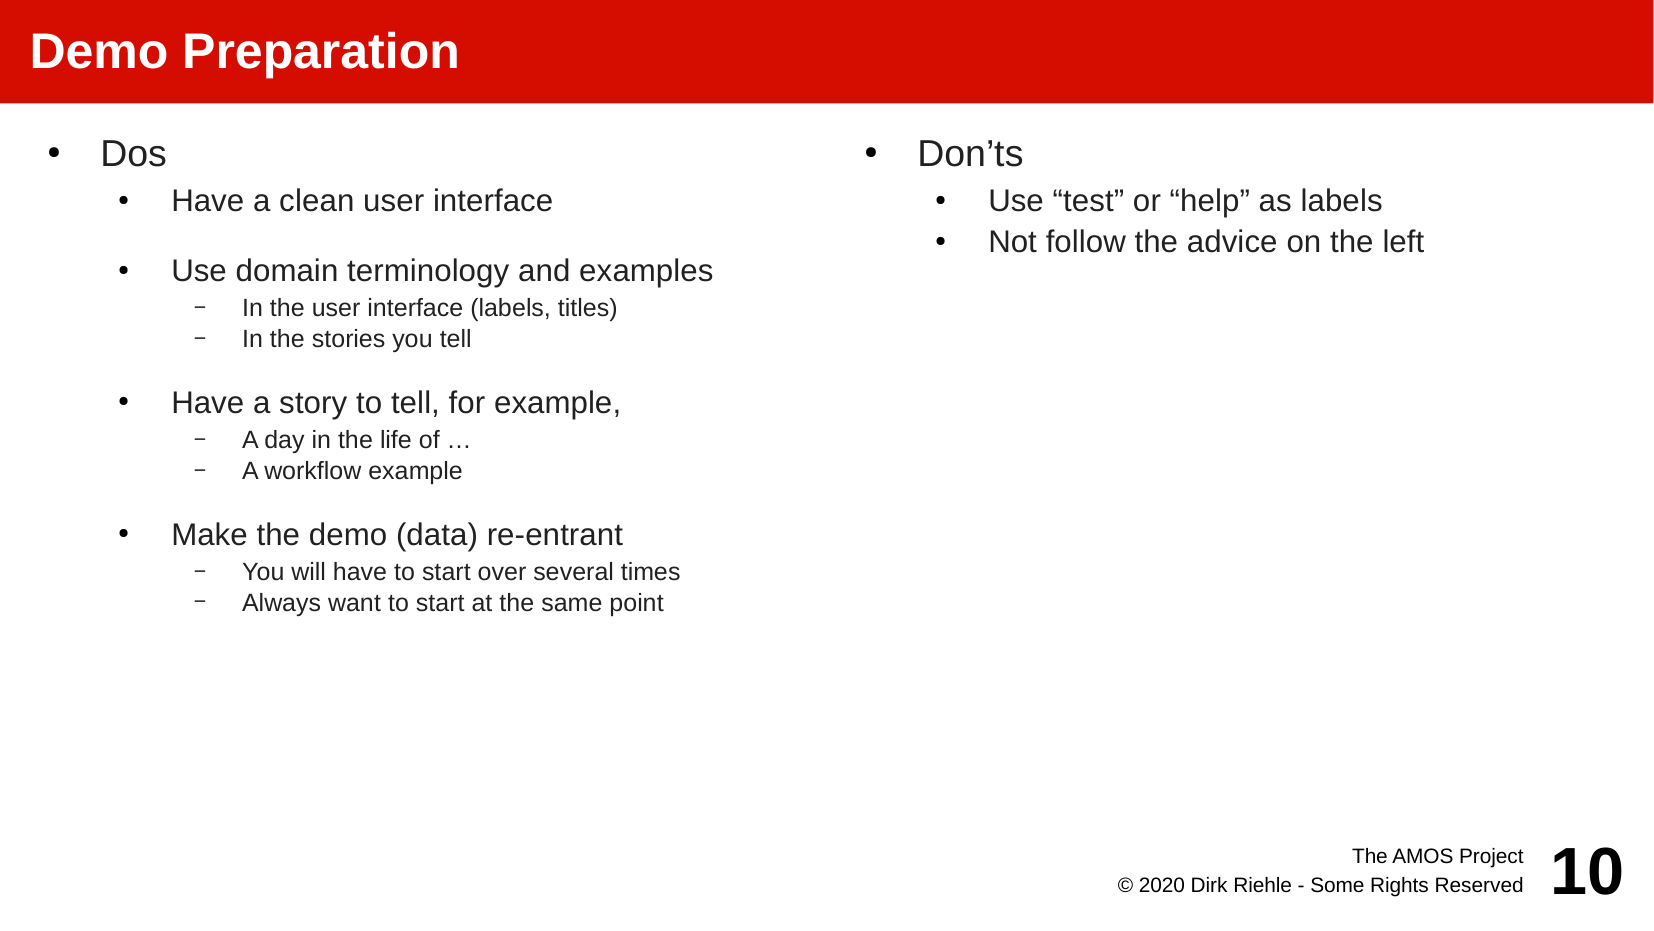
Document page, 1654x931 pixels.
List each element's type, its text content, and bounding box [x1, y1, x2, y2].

list Don’ts Use “test” or “help” as labels Not follow the advice on the left [846, 132, 1625, 813]
list Dos Have a clean user interface Use domain terminology and examples In the user interface (labels, titles) In the stories you tell Have a story to tell, for example, A day in the life of … A workflow example Make the demo (data) re-entrant You will have to start over several times Always want to start at the same point [29, 132, 808, 813]
title Demo Preparation [0, 0, 1654, 104]
